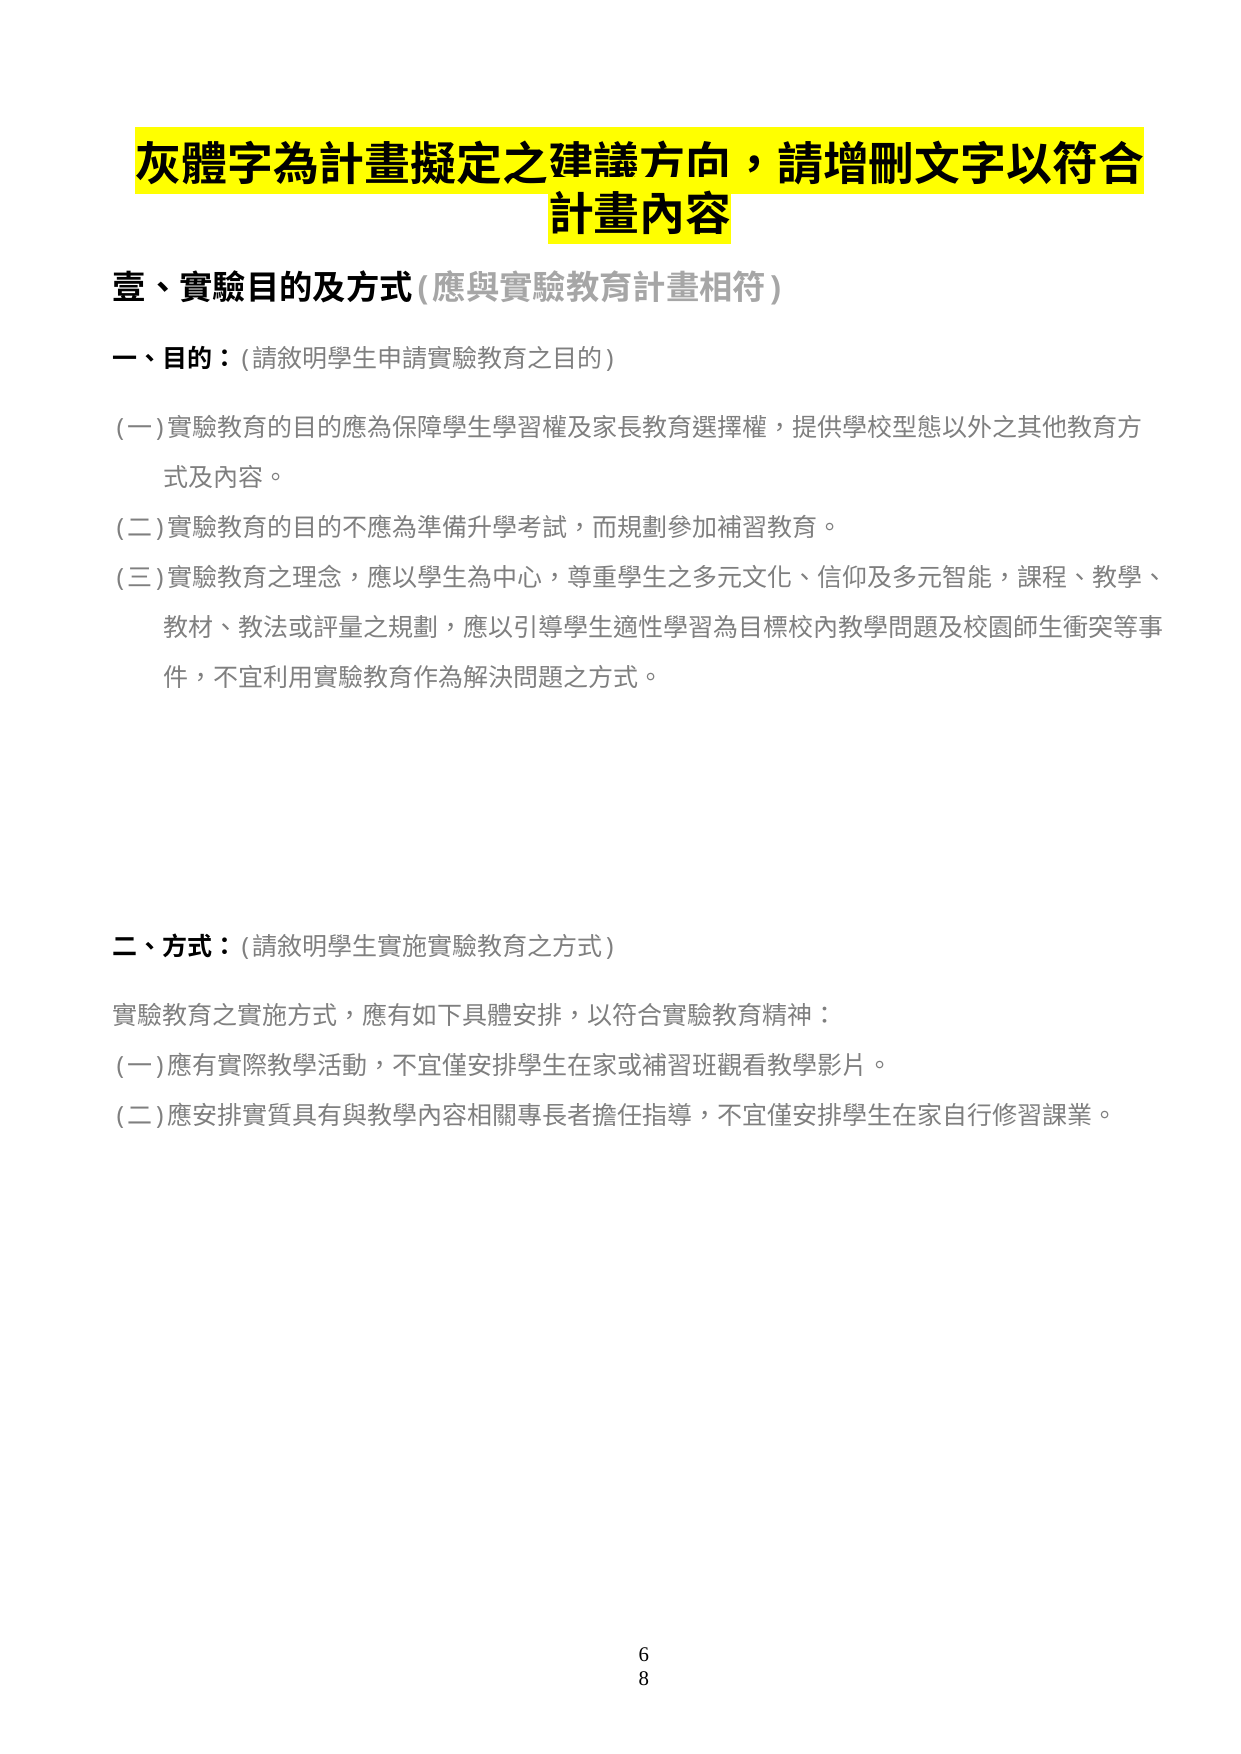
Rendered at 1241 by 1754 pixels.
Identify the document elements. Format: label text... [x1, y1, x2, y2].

text 二、方式：(請敘明學生實施實驗教育之方式) [112, 915, 1167, 965]
text (三)實驗教育之理念，應以學生為中心，尊重學生之多元文化、信仰及多元智能，課程、教學、教材、教法或評量之規劃，應以引導學生適性學習為目標校內教學問題及校園師生衝突等事件，不宜利用實驗教育作為解決問題之方式。 [112, 547, 1167, 697]
text (一)應有實際教學活動，不宜僅安排學生在家或補習班觀看教學影片。 [112, 1034, 1167, 1084]
text (一)實驗教育的目的應為保障學生學習權及家長教育選擇權，提供學校型態以外之其他教育方式及內容。 [112, 397, 1167, 497]
text (二)應安排實質具有與教學內容相關專長者擔任指導，不宜僅安排學生在家自行修習課業。 [112, 1084, 1167, 1134]
text (二)實驗教育的目的不應為準備升學考試，而規劃參加補習教育。 [112, 497, 1167, 547]
text 實驗教育之實施方式，應有如下具體安排，以符合實驗教育精神： [112, 984, 1167, 1034]
text 灰體字為計畫擬定之建議方向，請增刪文字以符合計畫內容 [112, 140, 1167, 240]
text 一、目的：(請敘明學生申請實驗教育之目的) [112, 328, 1167, 378]
text 壹、實驗目的及方式(應與實驗教育計畫相符) [112, 259, 1167, 309]
